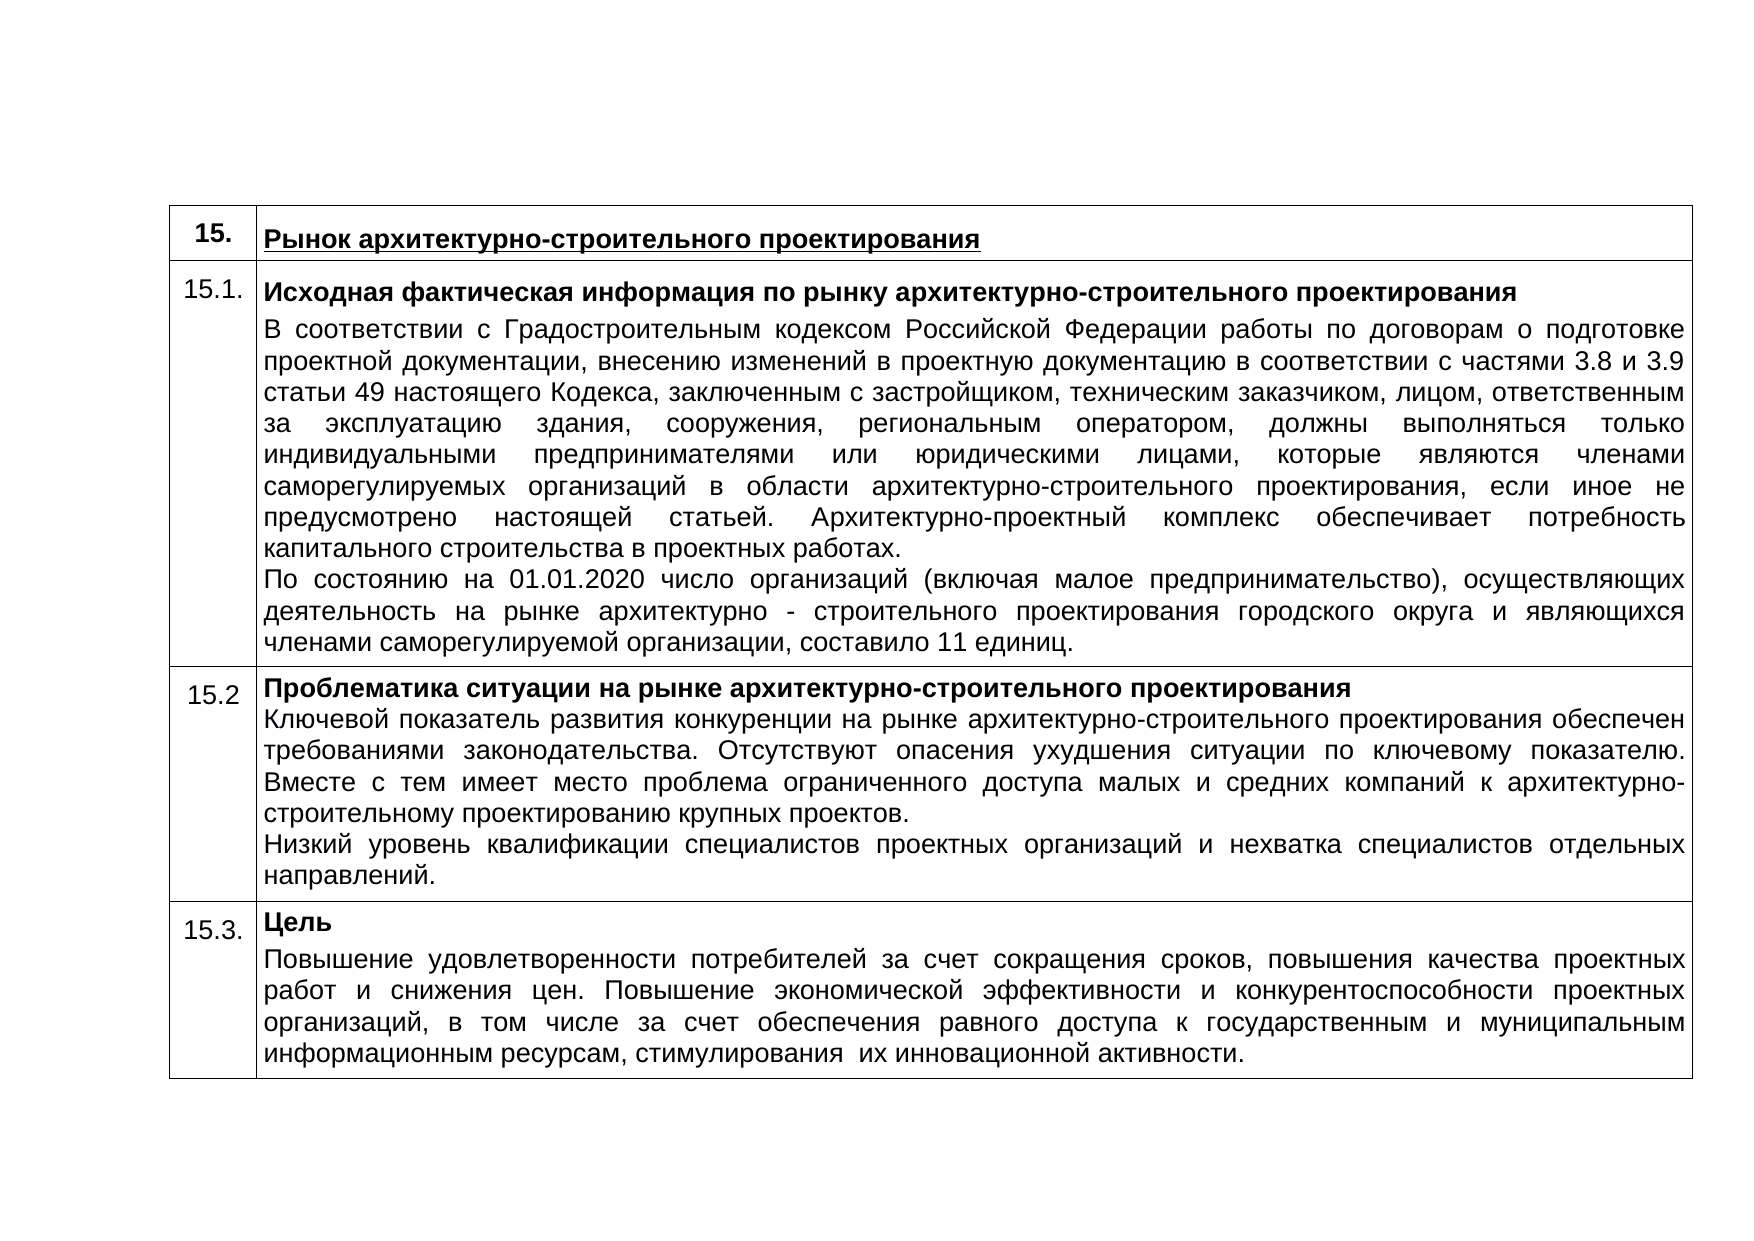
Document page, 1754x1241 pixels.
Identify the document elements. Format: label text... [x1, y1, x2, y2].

table_header 15. [170, 206, 256, 260]
table_cell Проблематика ситуации на рынке архитектурно-строительного проектирования Ключевой показатель развития конкуренции на рынке архитектурно-строительного проектирования обеспечен требованиями законодательства. Отсутствуют опасения ухудшения ситуации по ключевому показателю. Вместе с тем имеет место проблема ограниченного доступа малых и средних компаний к архитектурно-строительному проектированию крупных проектов. Низкий уровень квалификации специалистов проектных организаций и нехватка специалистов отдельных направлений. [257, 667, 1692, 901]
table_header Рынок архитектурно-строительного проектирования [257, 206, 1692, 260]
table_cell Цель Повышение удовлетворенности потребителей за счет сокращения сроков, повышения качества проектных работ и снижения цен. Повышение экономической эффективности и конкурентоспособности проектных организаций, в том числе за счет обеспечения равного доступа к государственным и муниципальным информационным ресурсам, стимулирования их инновационной активности. [257, 902, 1692, 1078]
table_cell 15.3. [170, 902, 256, 1078]
table_cell 15.2 [170, 667, 256, 901]
table_cell 15.1. [170, 261, 256, 666]
table_cell Исходная фактическая информация по рынку архитектурно-строительного проектирования В соответствии с Градостроительным кодексом Российской Федерации работы по договорам о подготовке проектной документации, внесению изменений в проектную документацию в соответствии с частями 3.8 и 3.9 статьи 49 настоящего Кодекса, заключенным с застройщиком, техническим заказчиком, лицом, ответственным за эксплуатацию здания, сооружения, региональным оператором, должны выполняться только индивидуальными предпринимателями или юридическими лицами, которые являются членами саморегулируемых организаций в области архитектурно-строительного проектирования, если иное не предусмотрено настоящей статьей. Архитектурно-проектный комплекс обеспечивает потребность капитального строительства в проектных работах. По состоянию на 01.01.2020 число организаций (включая малое предпринимательство), осуществляющих деятельность на рынке архитектурно - строительного проектирования городского округа и являющихся членами саморегулируемой организации, составило 11 единиц. [257, 261, 1692, 666]
